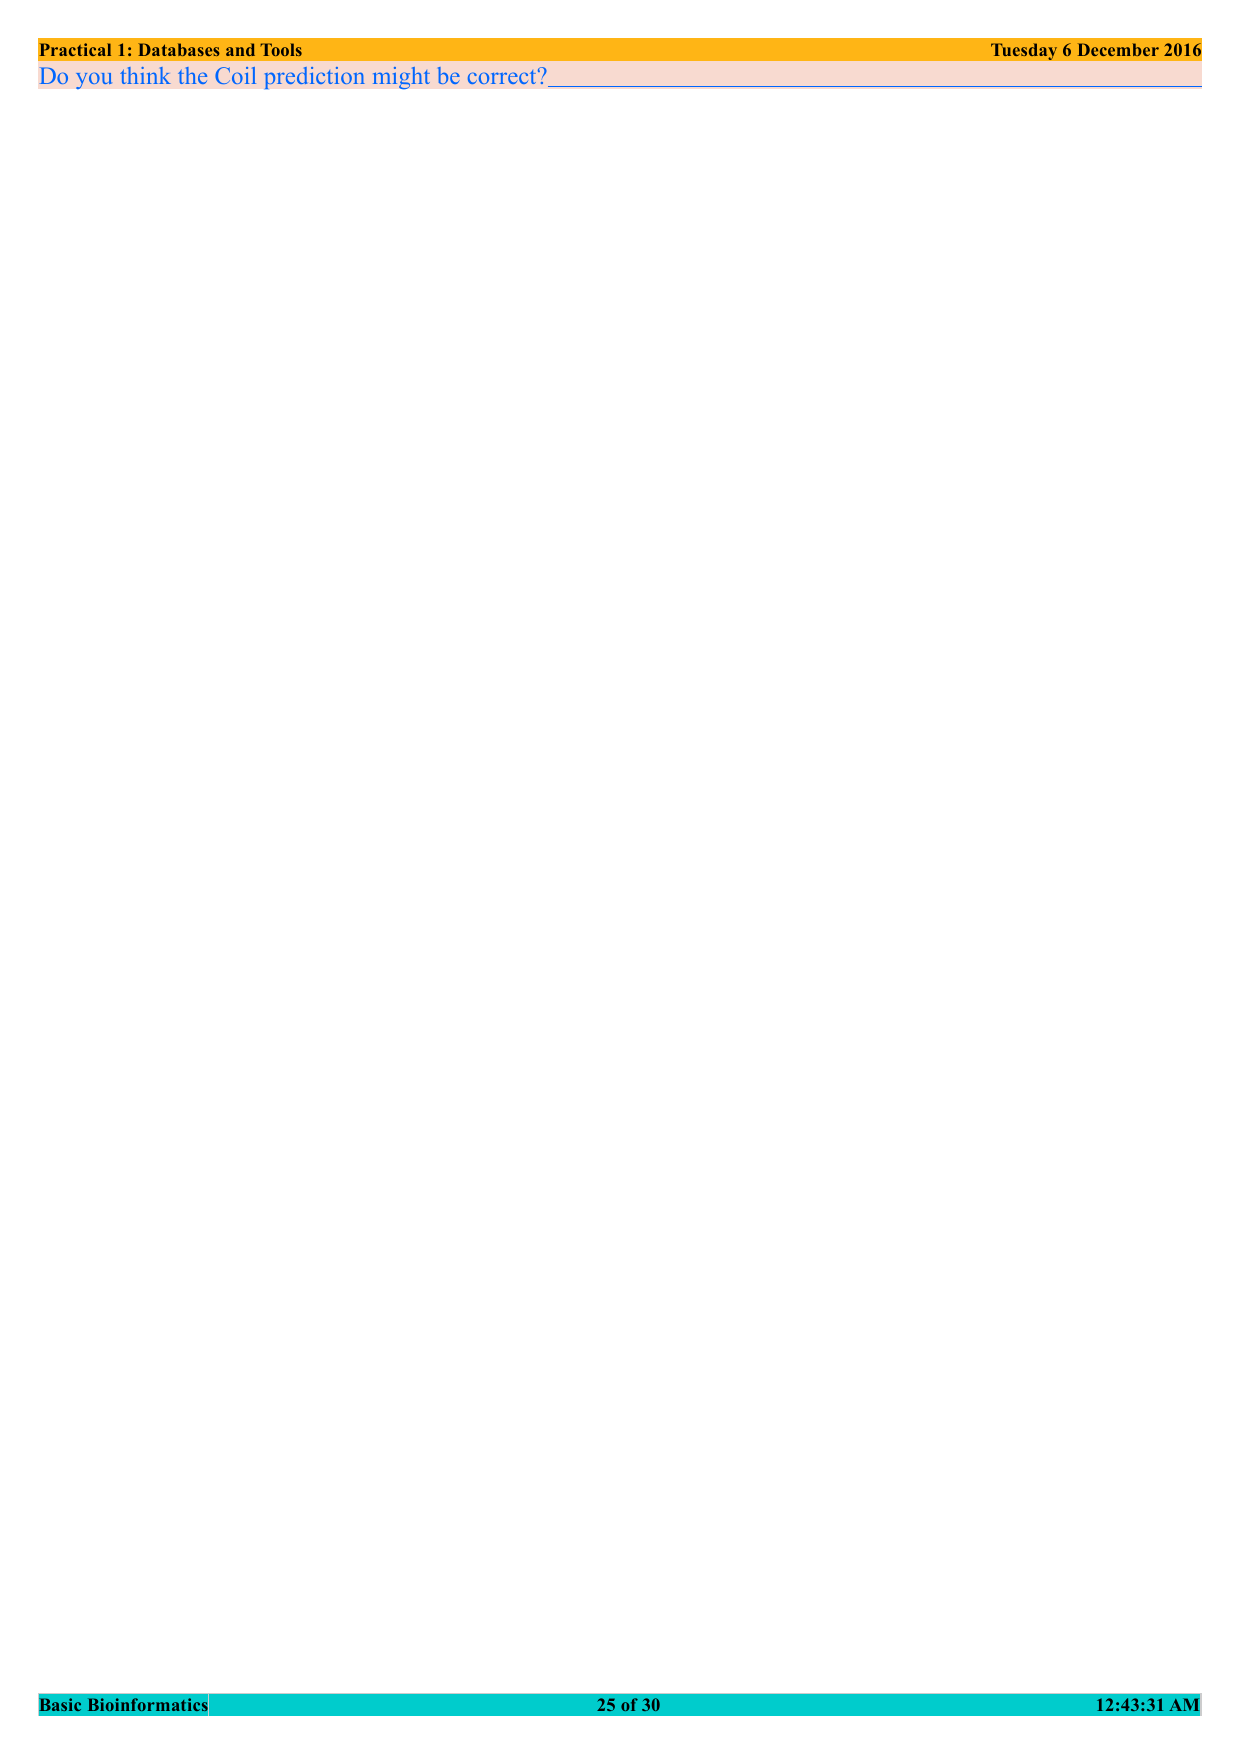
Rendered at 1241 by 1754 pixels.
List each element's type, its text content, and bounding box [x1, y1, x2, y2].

text Do you think the Coil prediction might be correct? [38, 61, 1202, 89]
